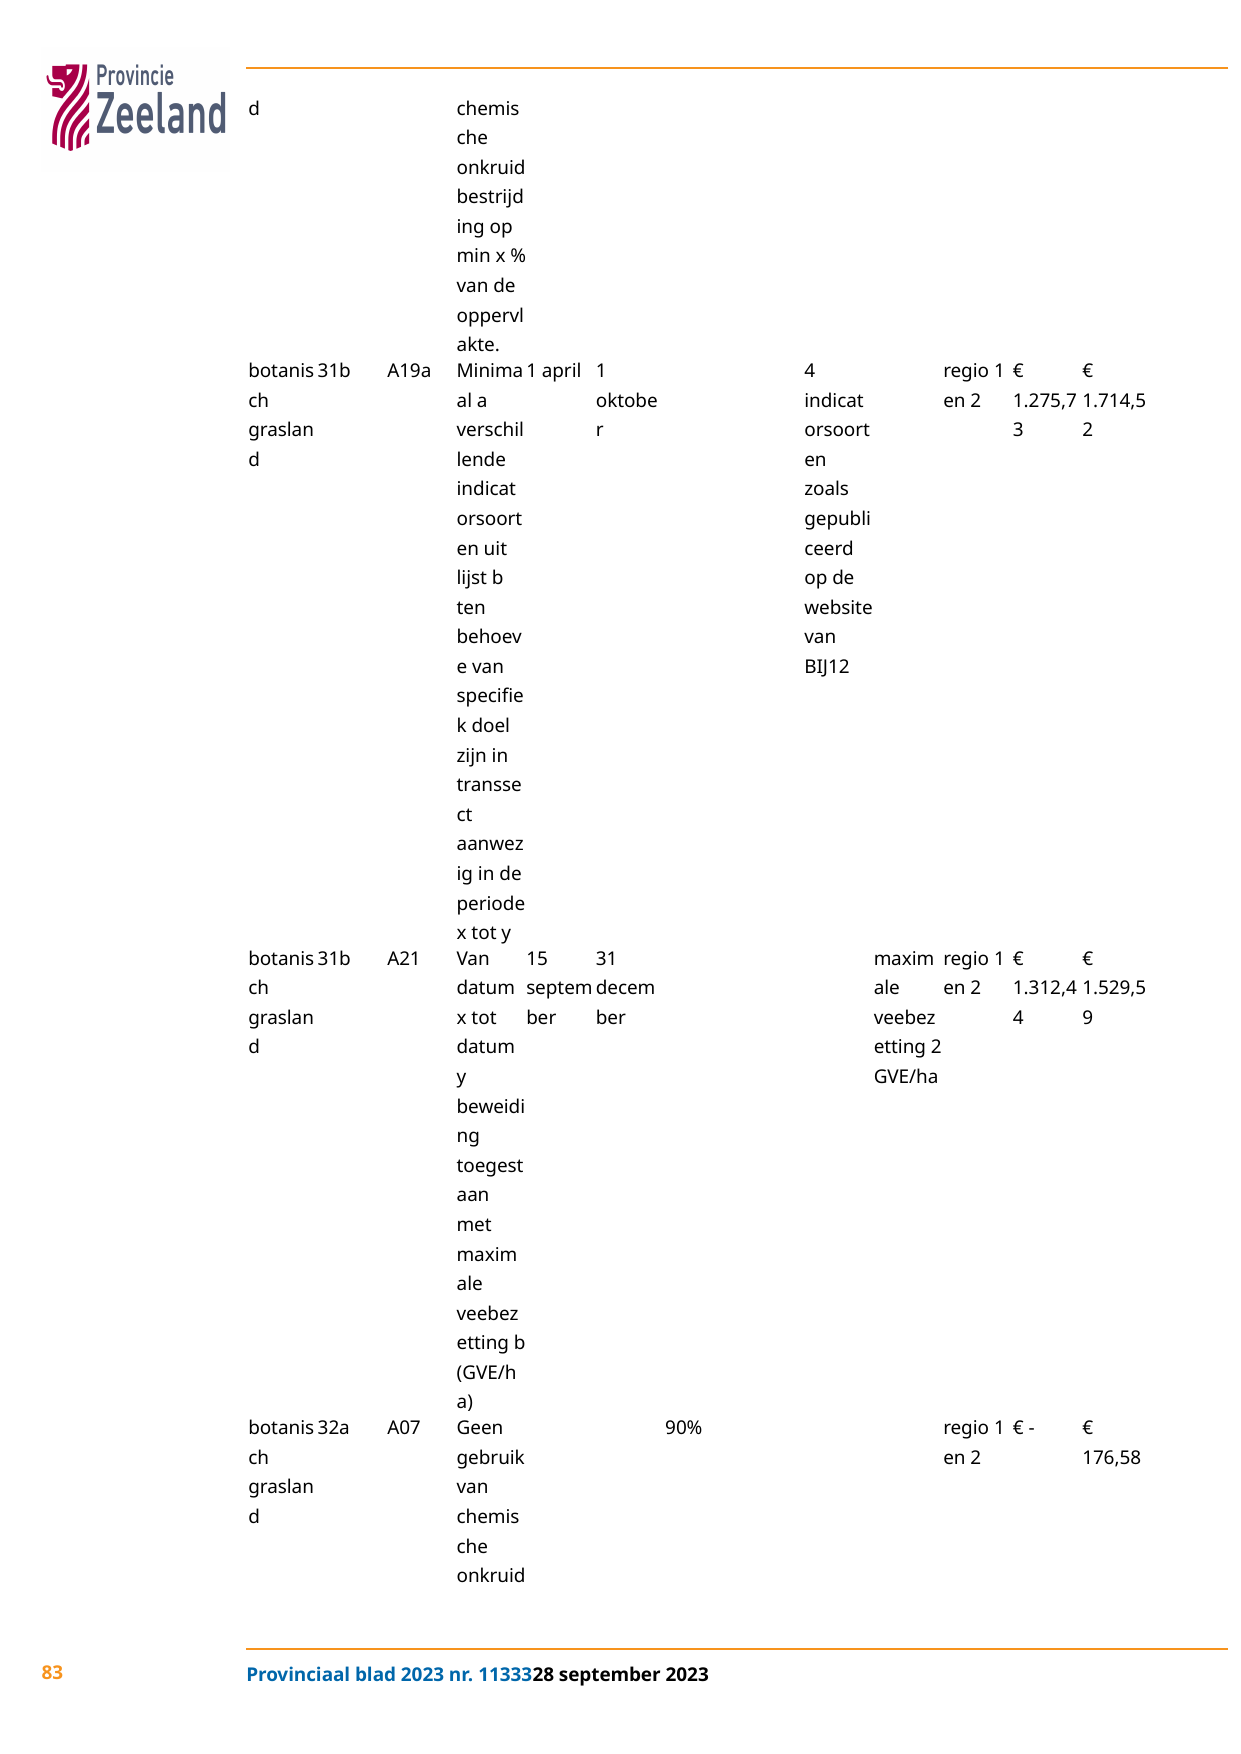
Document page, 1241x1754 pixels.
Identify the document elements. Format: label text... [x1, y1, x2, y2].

table_cell [735, 95, 804, 357]
table_cell [735, 1415, 804, 1588]
table_cell [665, 357, 734, 945]
picture [41, 47, 231, 172]
table_cell [874, 1415, 943, 1588]
table_cell € - [1013, 1415, 1082, 1588]
table_cell € 176,58 [1082, 1415, 1152, 1588]
table_cell A19a [387, 357, 456, 945]
table_cell [318, 95, 387, 357]
table_cell regio 1 en 2 [943, 357, 1013, 945]
table_cell Geen gebruik van chemische onkruid [456, 1415, 526, 1588]
table_cell [526, 95, 596, 357]
table_cell botanisch grasland [248, 357, 317, 945]
table_cell 31 december [596, 945, 665, 1414]
table_cell [874, 357, 943, 945]
table_cell [943, 95, 1013, 357]
table_cell 4 indicatorsoorten zoals gepubliceerd op de website van BIJ12 [804, 357, 873, 945]
table_cell [665, 945, 734, 1414]
table_cell € 1.529,59 [1082, 945, 1152, 1414]
table_cell maximale veebezetting 2 GVE/ha [874, 945, 943, 1414]
table_cell 32a [318, 1415, 387, 1588]
table_cell Van datum x tot datum y beweiding toegestaan met maximale veebezetting b (GVE/ha) [456, 945, 526, 1414]
table_cell 15 september [526, 945, 596, 1414]
table_cell [804, 945, 873, 1414]
table_cell A21 [387, 945, 456, 1414]
table_cell [804, 1415, 873, 1588]
table_cell [735, 945, 804, 1414]
table_cell [874, 95, 943, 357]
table_cell [1013, 95, 1082, 357]
table_cell 90% [665, 1415, 734, 1588]
table_cell [387, 95, 456, 357]
table_cell 31b [318, 357, 387, 945]
table_cell regio 1 en 2 [943, 1415, 1013, 1588]
table_cell [526, 1415, 596, 1588]
table_cell [665, 95, 734, 357]
table_cell [1082, 95, 1152, 357]
table_cell regio 1 en 2 [943, 945, 1013, 1414]
table_cell [596, 1415, 665, 1588]
table_cell € 1.714,52 [1082, 357, 1152, 945]
table_cell 1 april [526, 357, 596, 945]
table_cell [804, 95, 873, 357]
table_cell [735, 357, 804, 945]
table_cell 1 oktober [596, 357, 665, 945]
table_cell € 1.312,44 [1013, 945, 1082, 1414]
table_cell 31b [318, 945, 387, 1414]
table_cell Minimaal a verschillende indicatorsoorten uit lijst b ten behoeve van specifiek doel zijn in transsect aanwezig in de periode x tot y [456, 357, 526, 945]
table_cell [596, 95, 665, 357]
table_cell chemische onkruidbestrijding op min x % van de oppervlakte. [456, 95, 526, 357]
table_cell botanisch grasland [248, 945, 317, 1414]
table_cell € 1.275,73 [1013, 357, 1082, 945]
table_cell A07 [387, 1415, 456, 1588]
table_cell botanisch grasland [248, 1415, 317, 1588]
table_cell d [248, 95, 317, 357]
